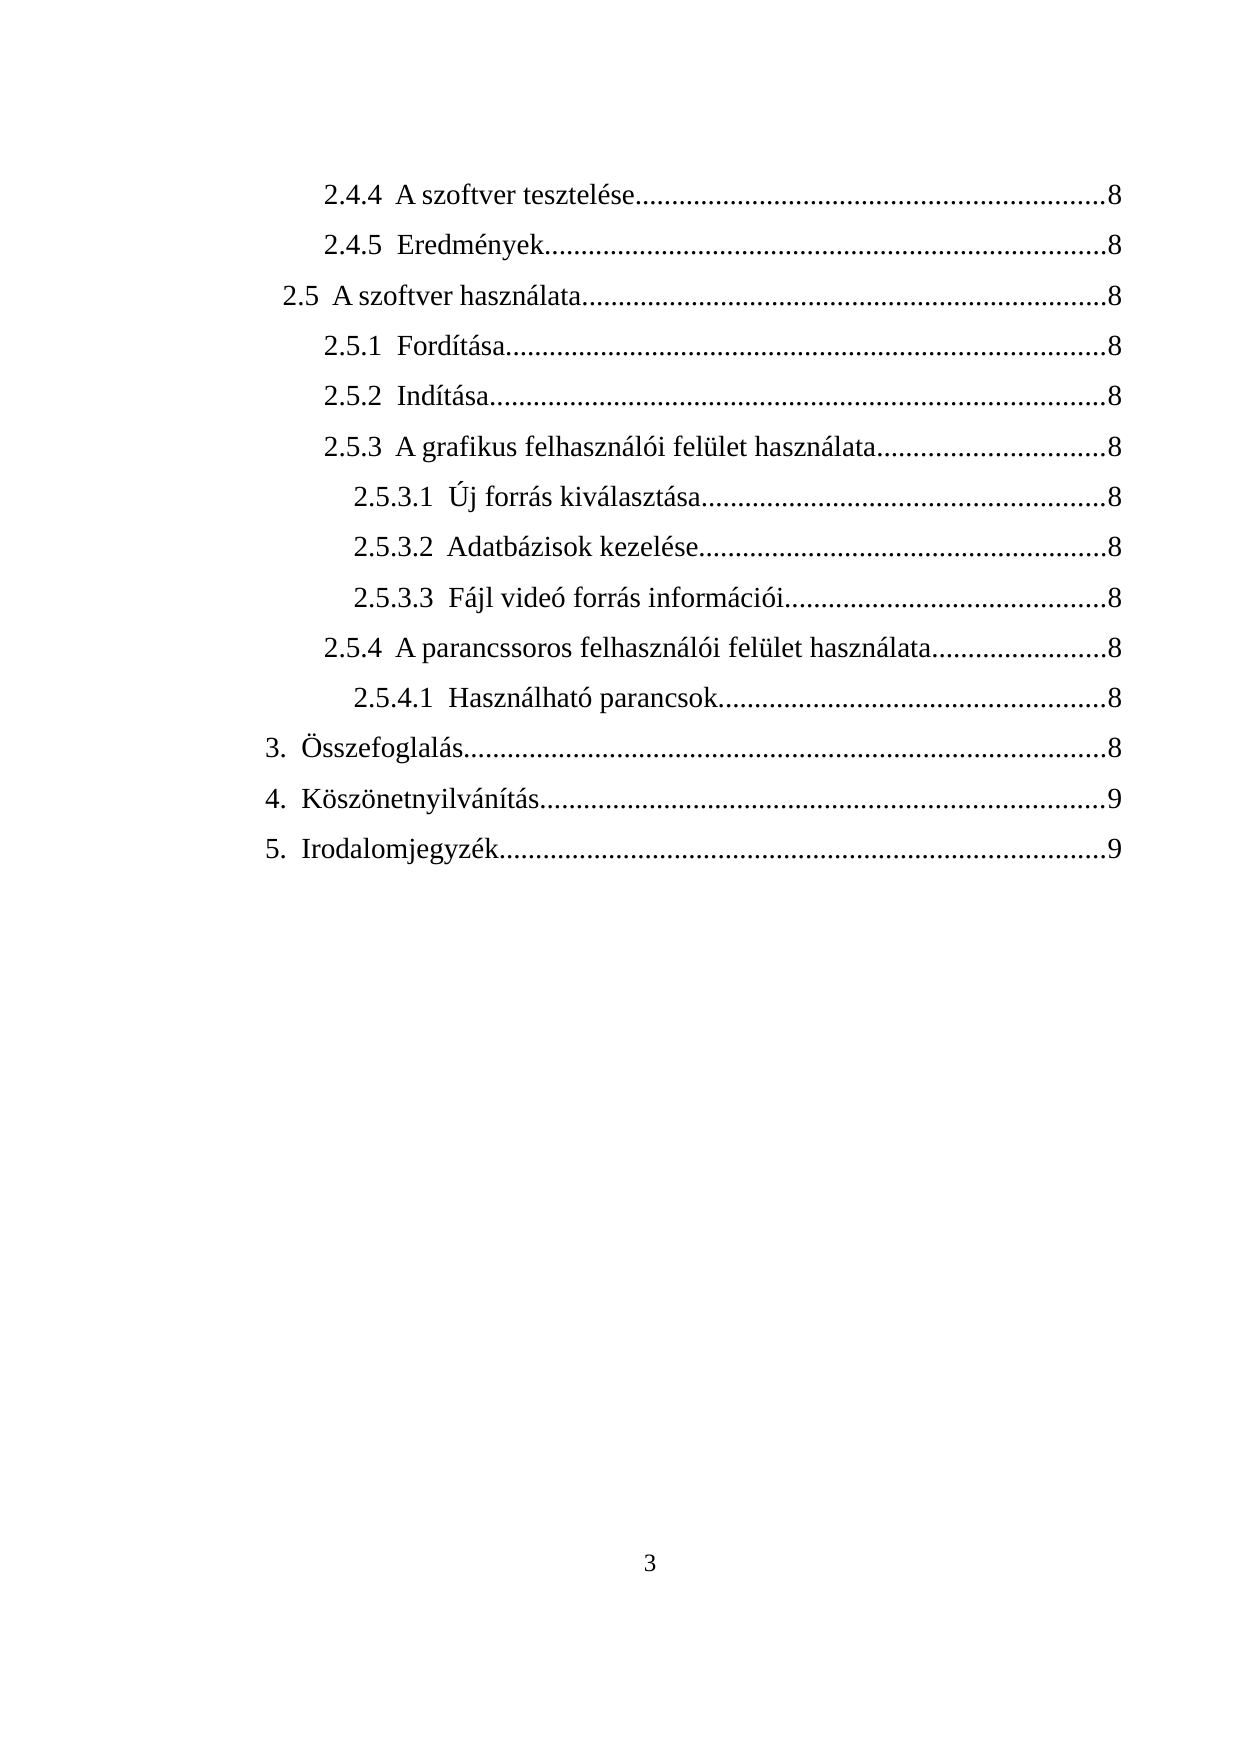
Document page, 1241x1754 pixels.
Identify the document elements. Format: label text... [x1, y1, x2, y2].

text 2.4.4 A szoftver tesztelése 8 [236, 177, 1122, 211]
text 4. Köszönetnyilvánítás 9 [177, 781, 1122, 814]
text 2.5.3.1 Új forrás kiválasztása 8 [266, 479, 1122, 513]
text 2.5.1 Fordítása 8 [236, 328, 1122, 362]
text 2.5.3 A grafikus felhasználói felület használata 8 [236, 429, 1122, 462]
text 2.5.3.3 Fájl videó forrás információi 8 [266, 580, 1122, 613]
text 2.5.4.1 Használható parancsok 8 [266, 680, 1122, 714]
text 2.5 A szoftver használata 8 [195, 278, 1122, 311]
text 3. Összefoglalás 8 [177, 731, 1122, 764]
text 2.5.3.2 Adatbázisok kezelése 8 [266, 529, 1122, 563]
text 2.5.2 Indítása 8 [236, 378, 1122, 412]
text 2.4.5 Eredmények 8 [236, 227, 1122, 261]
text 2.5.4 A parancssoros felhasználói felület használata 8 [236, 630, 1122, 663]
text 5. Irodalomjegyzék 9 [177, 831, 1122, 865]
